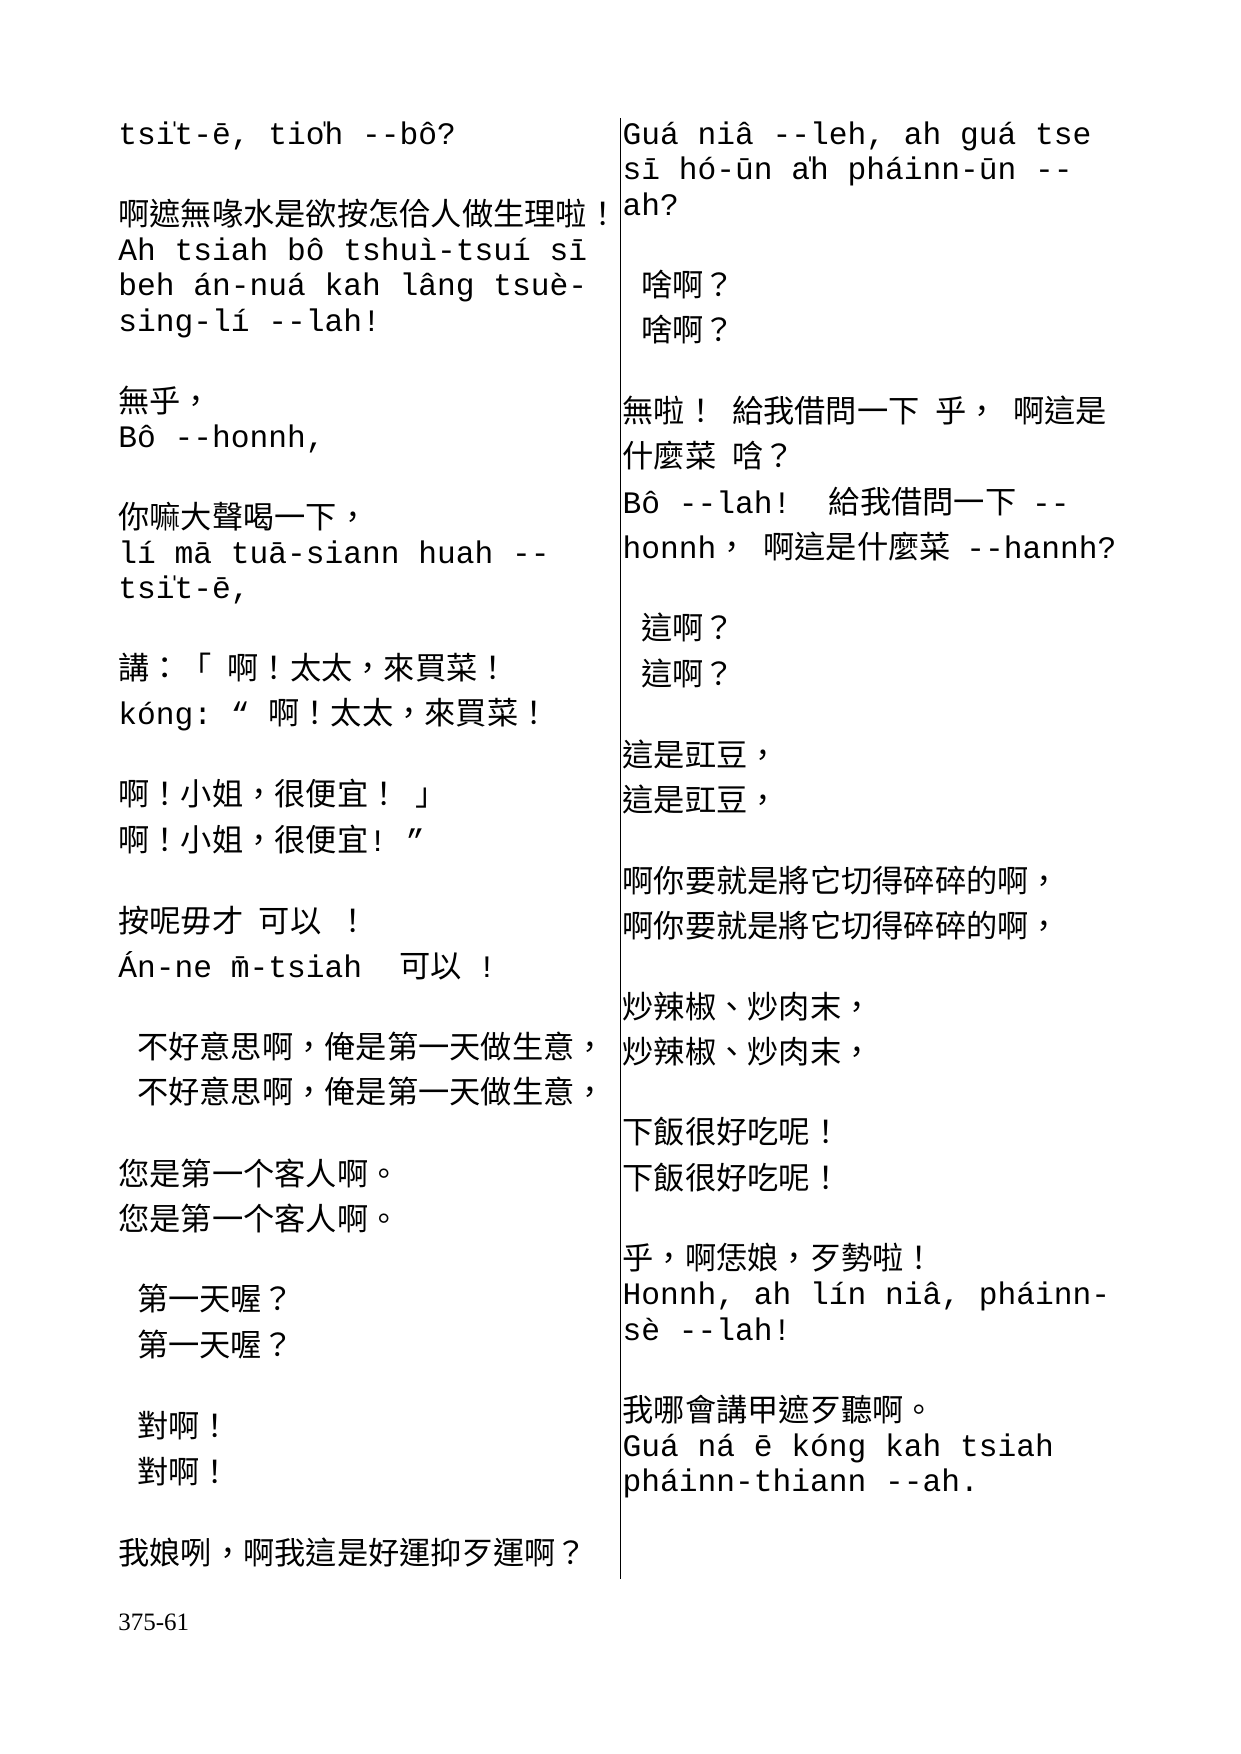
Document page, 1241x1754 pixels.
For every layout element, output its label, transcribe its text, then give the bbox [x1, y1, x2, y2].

text 啥啊？ [622, 260, 1122, 305]
text 乎，啊恁娘，歹勢啦！ [622, 1233, 1122, 1279]
text Bô --honnh, [118, 421, 618, 456]
text 對啊！ [118, 1447, 618, 1492]
text 啊你要就是將它切得碎碎的啊， [622, 856, 1122, 901]
text Bô --lah! 給我借問一下 --honnh， 啊這是什麼菜 --hannh? [622, 477, 1122, 568]
text 無啦！ 給我借問一下 乎， 啊這是什麼菜 唅？ [622, 386, 1122, 477]
text 炒辣椒、炒肉末， [622, 982, 1122, 1027]
text kóng: “ 啊！太太，來買菜！ [118, 688, 618, 734]
text 這是豇豆， [622, 730, 1122, 775]
text lí mā tuā-siann huah --tsi̍t-ē, [118, 537, 618, 608]
text 無乎， [118, 376, 618, 421]
text 您是第一个客人啊。 [118, 1149, 618, 1194]
text Guá ná ē kóng kah tsiah pháinn-thiann --ah. [622, 1430, 1122, 1501]
text 不好意思啊，俺是第一天做生意， [118, 1022, 618, 1068]
text --tsi̍t-ē, tio̍h --bô? [118, 118, 618, 153]
text 下飯很好吃呢！ [622, 1153, 1122, 1198]
text Ah tsiah bô tshuì-tsuí sī beh án-nuá kah lâng tsuè-sing-lí --lah! [118, 234, 618, 340]
text Án-ne m̄-tsiah 可以 ! [118, 941, 618, 987]
text 第一天喔？ [118, 1320, 618, 1366]
text 啊！小姐，很便宜！ 」 [118, 769, 618, 815]
text 這是豇豆， [622, 775, 1122, 821]
text 您是第一个客人啊。 [118, 1194, 618, 1239]
text Guá niâ --leh, ah guá tse sī hó-ūn a̍h pháinn-ūn --ah? [622, 118, 1122, 224]
text Honnh, ah lín niâ, pháinn-sè --lah! [622, 1279, 1122, 1349]
text 你嘛大聲喝一下， [118, 492, 618, 537]
text 啊遮無喙水是欲按怎佮人做生理啦！ [118, 189, 618, 234]
text 不好意思啊，俺是第一天做生意， [118, 1068, 618, 1113]
text 炒辣椒、炒肉末， [622, 1027, 1122, 1072]
text 啊！小姐，很便宜! ” [118, 815, 618, 860]
text 按呢毋才 可以 ！ [118, 896, 618, 941]
text 啥啊？ [622, 305, 1122, 351]
text 下飯很好吃呢！ [622, 1108, 1122, 1153]
text 對啊！ [118, 1401, 618, 1447]
text 講：「 啊！太太，來買菜！ [118, 643, 618, 688]
text 啊你要就是將它切得碎碎的啊， [622, 901, 1122, 946]
text 第一天喔？ [118, 1274, 618, 1320]
text 這啊？ [622, 603, 1122, 649]
text 這啊？ [622, 649, 1122, 695]
text 我娘咧，啊我這是好運抑歹運啊？ [118, 1528, 618, 1573]
text 我哪會講甲遮歹聽啊。 [622, 1385, 1122, 1430]
